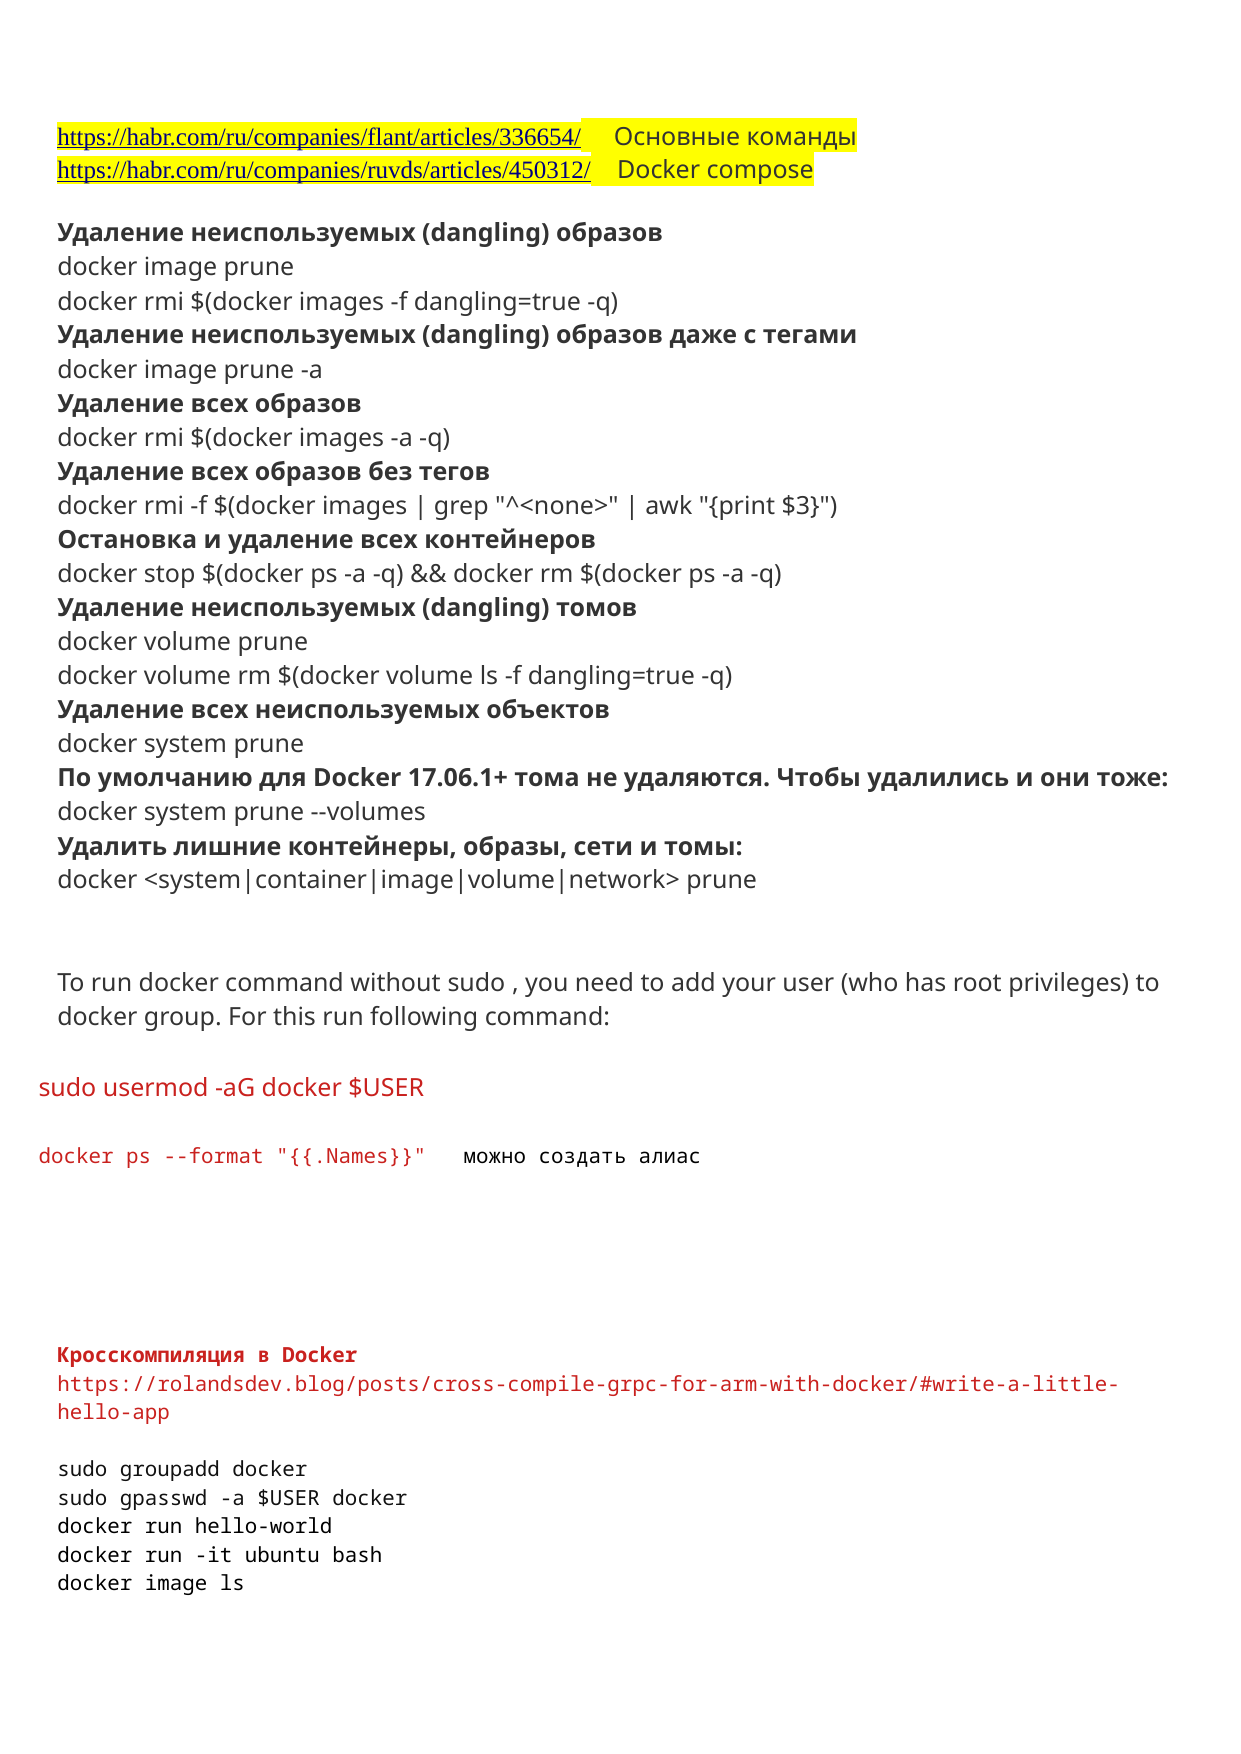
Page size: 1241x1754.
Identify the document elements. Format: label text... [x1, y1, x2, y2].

text Остановка и удаление всех контейнеров [57, 522, 1182, 556]
text docker rmi $(docker images -f dangling=true -q) [57, 283, 1182, 317]
text Удаление неиспользуемых (dangling) образов даже с тегами [57, 317, 1182, 351]
text docker system prune [57, 726, 1182, 760]
text Удаление неиспользуемых (dangling) томов [57, 590, 1182, 624]
text sudo groupadd docker [57, 1454, 1182, 1483]
text docker rmi $(docker images -a -q) [57, 419, 1182, 453]
text Удаление всех образов [57, 385, 1182, 419]
text docker ps --format "{{.Names}}" можно создать алиас [38, 1142, 1182, 1170]
text Кросскомпиляция в Docker [57, 1341, 1182, 1369]
text To run docker command without sudo , you need to add your user (who has root privileges) to docker group. For this run following command: [57, 964, 1182, 1032]
text Удаление всех неиспользуемых объектов [57, 692, 1182, 726]
text docker volume rm $(docker volume ls -f dangling=true -q) [57, 658, 1182, 692]
text Удаление неиспользуемых (dangling) образов [57, 215, 1182, 249]
text docker image prune [57, 249, 1182, 283]
text docker run -it ubuntu bash [57, 1540, 1182, 1568]
text docker run hello-world [57, 1511, 1182, 1540]
text docker volume prune [57, 624, 1182, 658]
text sudo gpasswd -a $USER docker [57, 1483, 1182, 1511]
text sudo usermod -aG docker $USER [38, 1070, 1182, 1104]
text Удаление всех образов без тегов [57, 453, 1182, 487]
text https://rolandsdev.blog/posts/cross-compile-grpc-for-arm-with-docker/#write-a-little-hello-app [57, 1369, 1182, 1426]
text docker rmi -f $(docker images | grep "^<none>" | awk "{print $3}") [57, 487, 1182, 522]
text docker system prune --volumes [57, 794, 1182, 828]
text Удалить лишние контейнеры, образы, сети и томы: [57, 828, 1182, 862]
text https://habr.com/ru/companies/flant/articles/336654/ Основные команды [57, 118, 1182, 152]
text docker image prune -a [57, 351, 1182, 385]
text https://habr.com/ru/companies/ruvds/articles/450312/ Docker compose [57, 152, 1182, 186]
text По умолчанию для Docker 17.06.1+ тома не удаляются. Чтобы удалились и они тоже: [57, 760, 1182, 794]
text docker <system|container|image|volume|network> prune [57, 862, 1182, 896]
text docker image ls [57, 1568, 1182, 1597]
text docker stop $(docker ps -a -q) && docker rm $(docker ps -a -q) [57, 556, 1182, 590]
